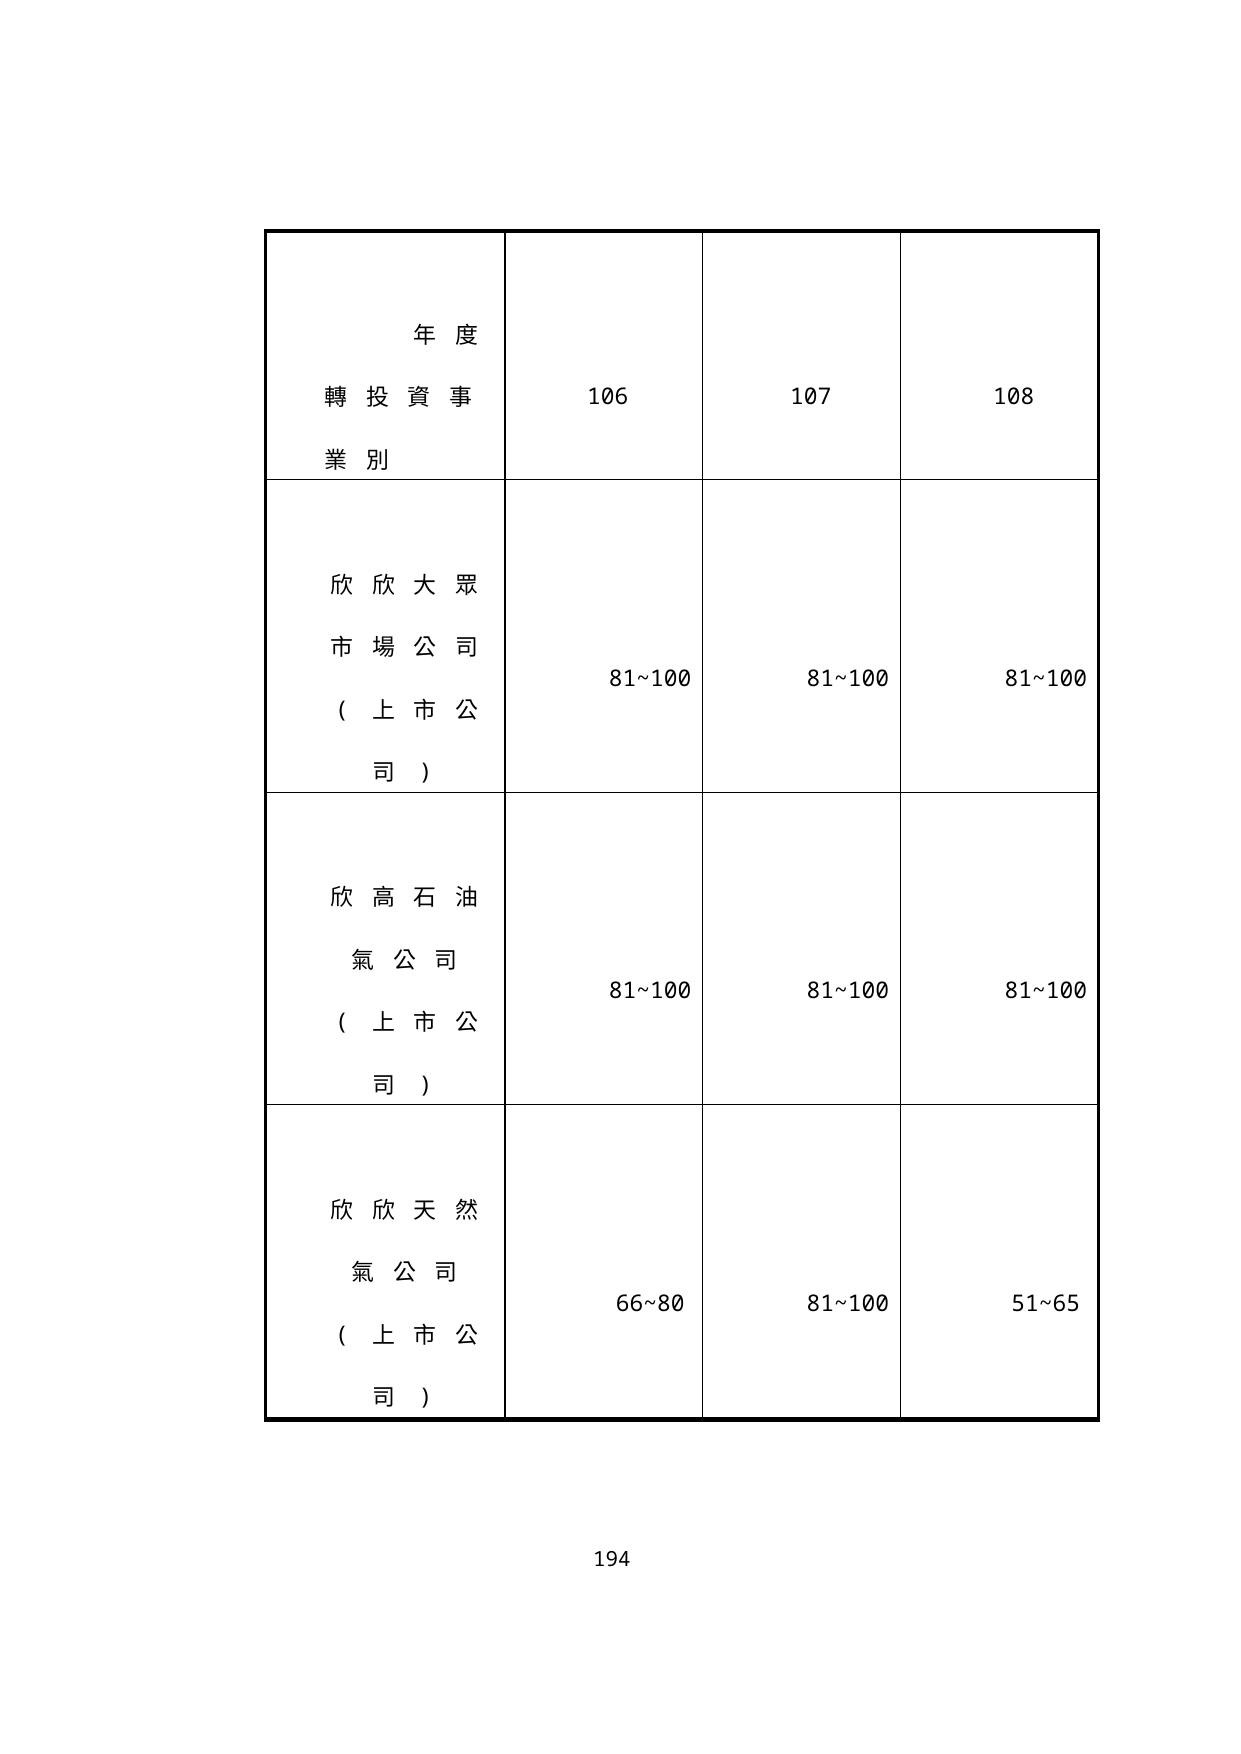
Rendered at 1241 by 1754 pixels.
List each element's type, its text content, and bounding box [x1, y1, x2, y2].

table_cell 81~100 [703, 1105, 900, 1417]
table_header 年度 轉投資事業別 [267, 233, 504, 479]
table_cell 66~80 [506, 1105, 702, 1417]
table_cell 81~100 [703, 480, 900, 792]
table_cell 81~100 [703, 793, 900, 1104]
table_cell 51~65 [901, 1105, 1097, 1417]
table_header 106 [506, 233, 702, 479]
table_header 107 [703, 233, 900, 479]
table_cell 81~100 [901, 480, 1097, 792]
table_cell 欣欣大眾市場公司(上市公司) [267, 480, 504, 792]
table_header 108 [901, 233, 1097, 479]
table_cell 81~100 [901, 793, 1097, 1104]
table_cell 欣高石油氣公司 (上市公司) [267, 793, 504, 1104]
table_cell 81~100 [506, 480, 702, 792]
table_cell 欣欣天然氣公司 (上市公司) [267, 1105, 504, 1417]
table_cell 81~100 [506, 793, 702, 1104]
